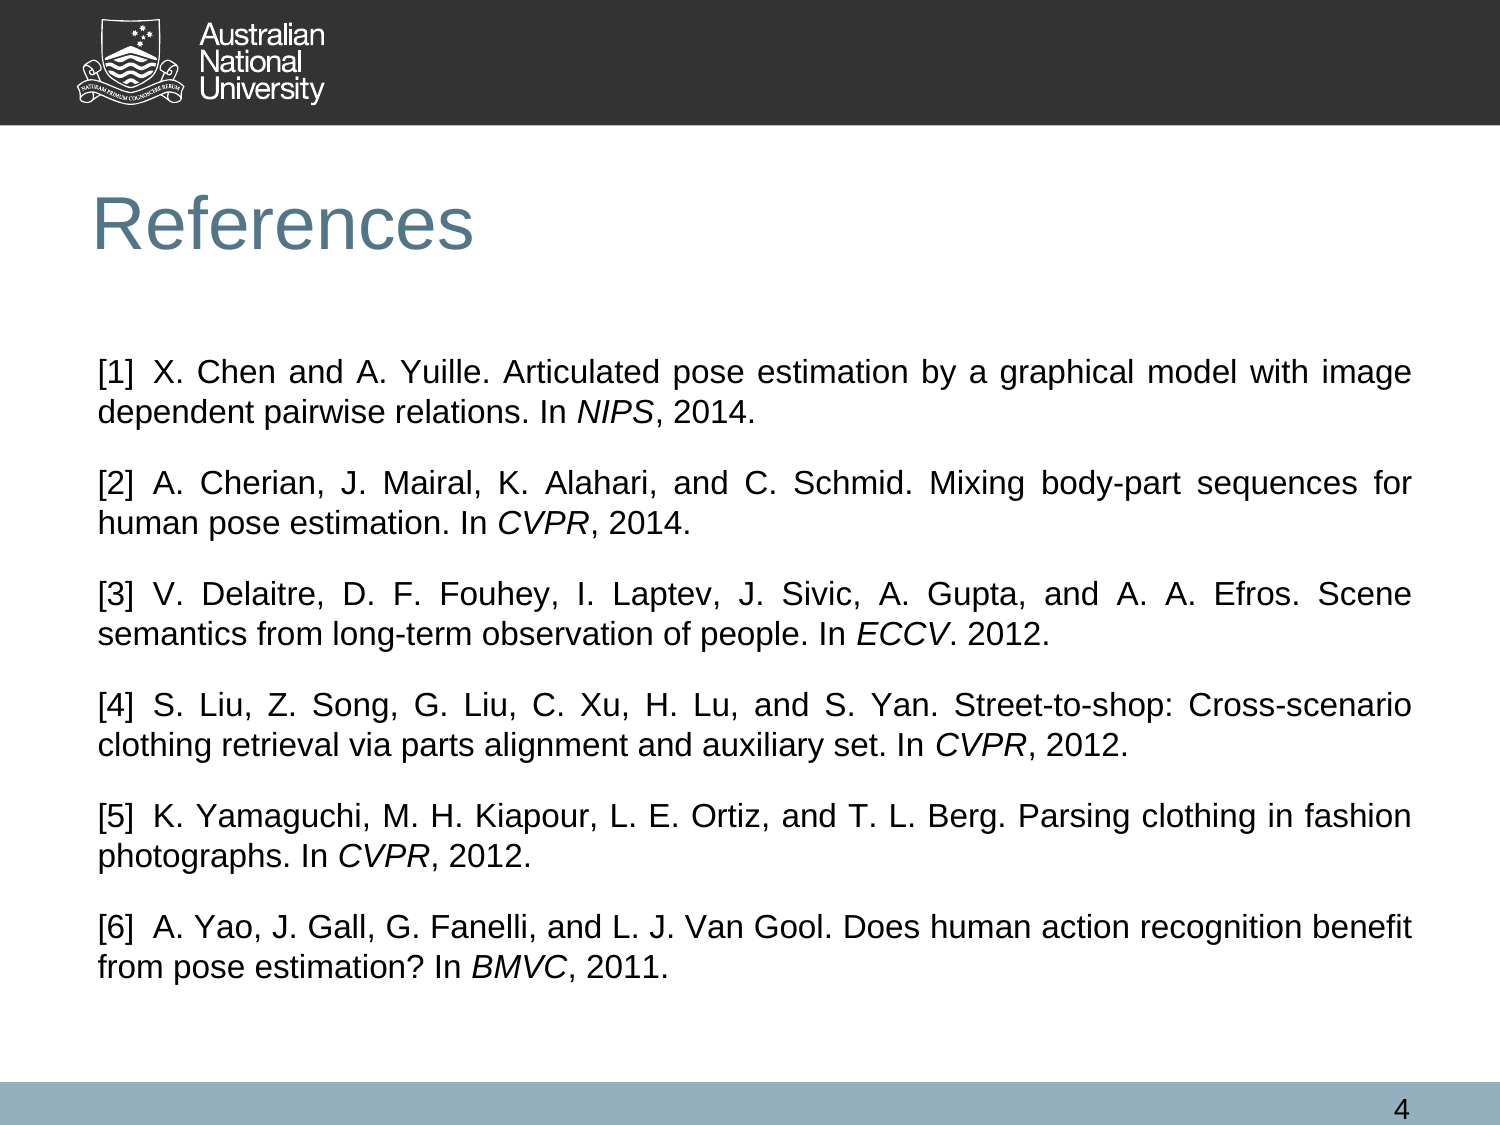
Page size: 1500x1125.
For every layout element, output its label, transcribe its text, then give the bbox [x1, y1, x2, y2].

text_box X. Chen and A. Yuille. Articulated pose estimation by a graphical model with image dependent pairwise relations. In NIPS, 2014. A. Cherian, J. Mairal, K. Alahari, and C. Schmid. Mixing body-part sequences for human pose estimation. In CVPR, 2014. V. Delaitre, D. F. Fouhey, I. Laptev, J. Sivic, A. Gupta, and A. A. Efros. Scene semantics from long-term observation of people. In ECCV. 2012. S. Liu, Z. Song, G. Liu, C. Xu, H. Lu, and S. Yan. Street-to-shop: Cross-scenario clothing retrieval via parts alignment and auxiliary set. In CVPR, 2012. K. Yamaguchi, M. H. Kiapour, L. E. Ortiz, and T. L. Berg. Parsing clothing in fashion photographs. In CVPR, 2012. A. Yao, J. Gall, G. Fanelli, and L. J. Van Gool. Does human action recognition benefit from pose estimation? In BMVC, 2011. [82, 342, 1430, 993]
text_box [1328, 1082, 1426, 1118]
title References [76, 125, 1427, 313]
